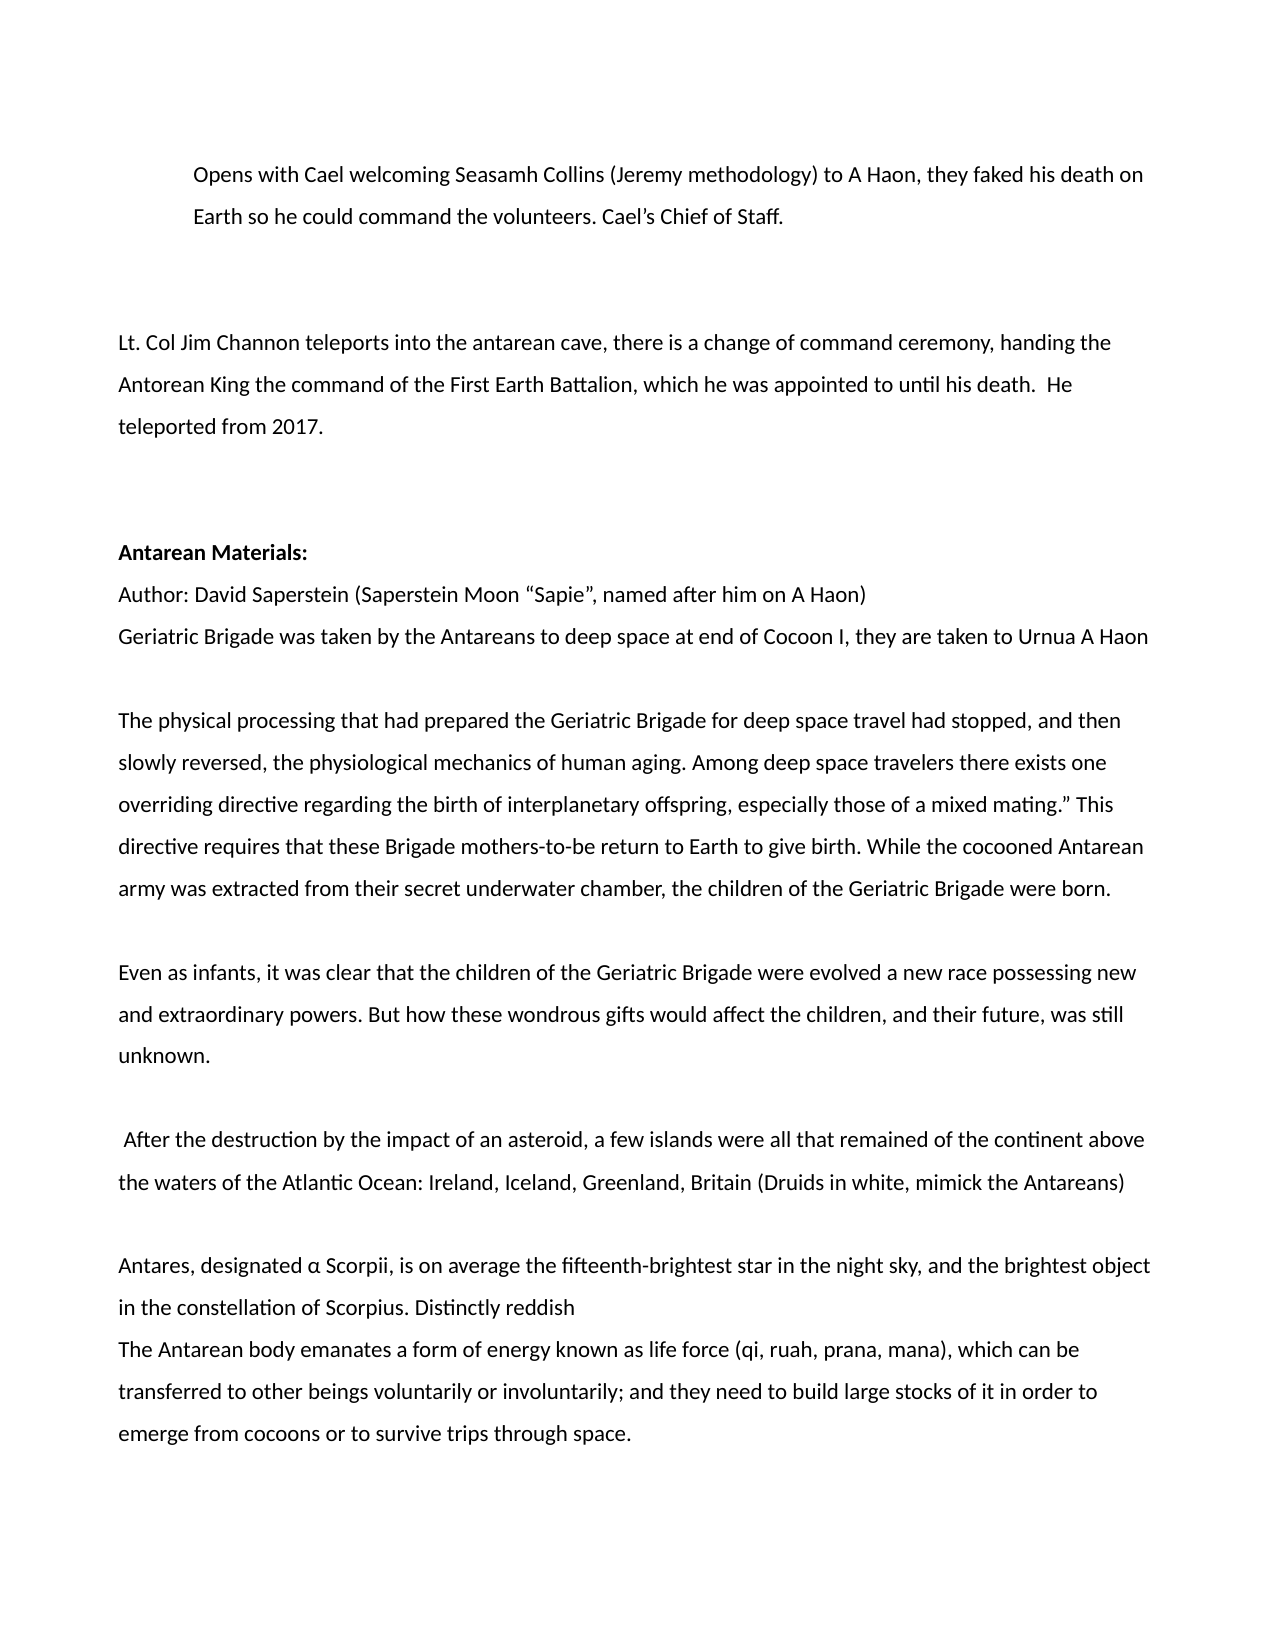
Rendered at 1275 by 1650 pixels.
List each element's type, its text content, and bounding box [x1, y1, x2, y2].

text The physical processing that had prepared the Geriatric Brigade for deep space travel had stopped, and then slowly reversed, the physiological mechanics of human aging. Among deep space travelers there exists one overriding directive regarding the birth of interplanetary offspring, especially those of a mixed mating.” This directive requires that these Brigade mothers-to-be return to Earth to give birth. While the cocooned Antarean army was extracted from their secret underwater chamber, the children of the Geriatric Brigade were born. Even as infants, it was clear that the children of the Geriatric Brigade were evolved a new race possessing new and extraordinary powers. But how these wondrous gifts would affect the children, and their future, was still unknown. [118, 706, 1157, 1070]
text Antares, designated α Scorpii, is on average the fifteenth-brightest star in the night sky, and the brightest object in the constellation of Scorpius. Distinctly reddish [118, 1252, 1157, 1322]
text After the destruction by the impact of an asteroid, a few islands were all that remained of the continent above the waters of the Atlantic Ocean: Ireland, Iceland, Greenland, Britain (Druids in white, mimick the Antareans) [118, 1126, 1157, 1196]
text Lt. Col Jim Channon teleports into the antarean cave, there is a change of command ceremony, handing the Antorean King the command of the First Earth Battalion, which he was appointed to until his death. He teleported from 2017. [118, 328, 1157, 440]
text The Antarean body emanates a form of energy known as life force (qi, ruah, prana, mana), which can be transferred to other beings voluntarily or involuntarily; and they need to build large stocks of it in order to emerge from cocoons or to survive trips through space. [118, 1336, 1157, 1447]
text Antarean Materials: [118, 538, 1157, 566]
text Author: David Saperstein (Saperstein Moon “Sapie”, named after him on A Haon) [118, 580, 1157, 608]
text Opens with Cael welcoming Seasamh Collins (Jeremy methodology) to A Haon, they faked his death on Earth so he could command the volunteers. Cael’s Chief of Staff. [193, 160, 1157, 230]
text Geriatric Brigade was taken by the Antareans to deep space at end of Cocoon I, they are taken to Urnua A Haon [118, 622, 1157, 650]
